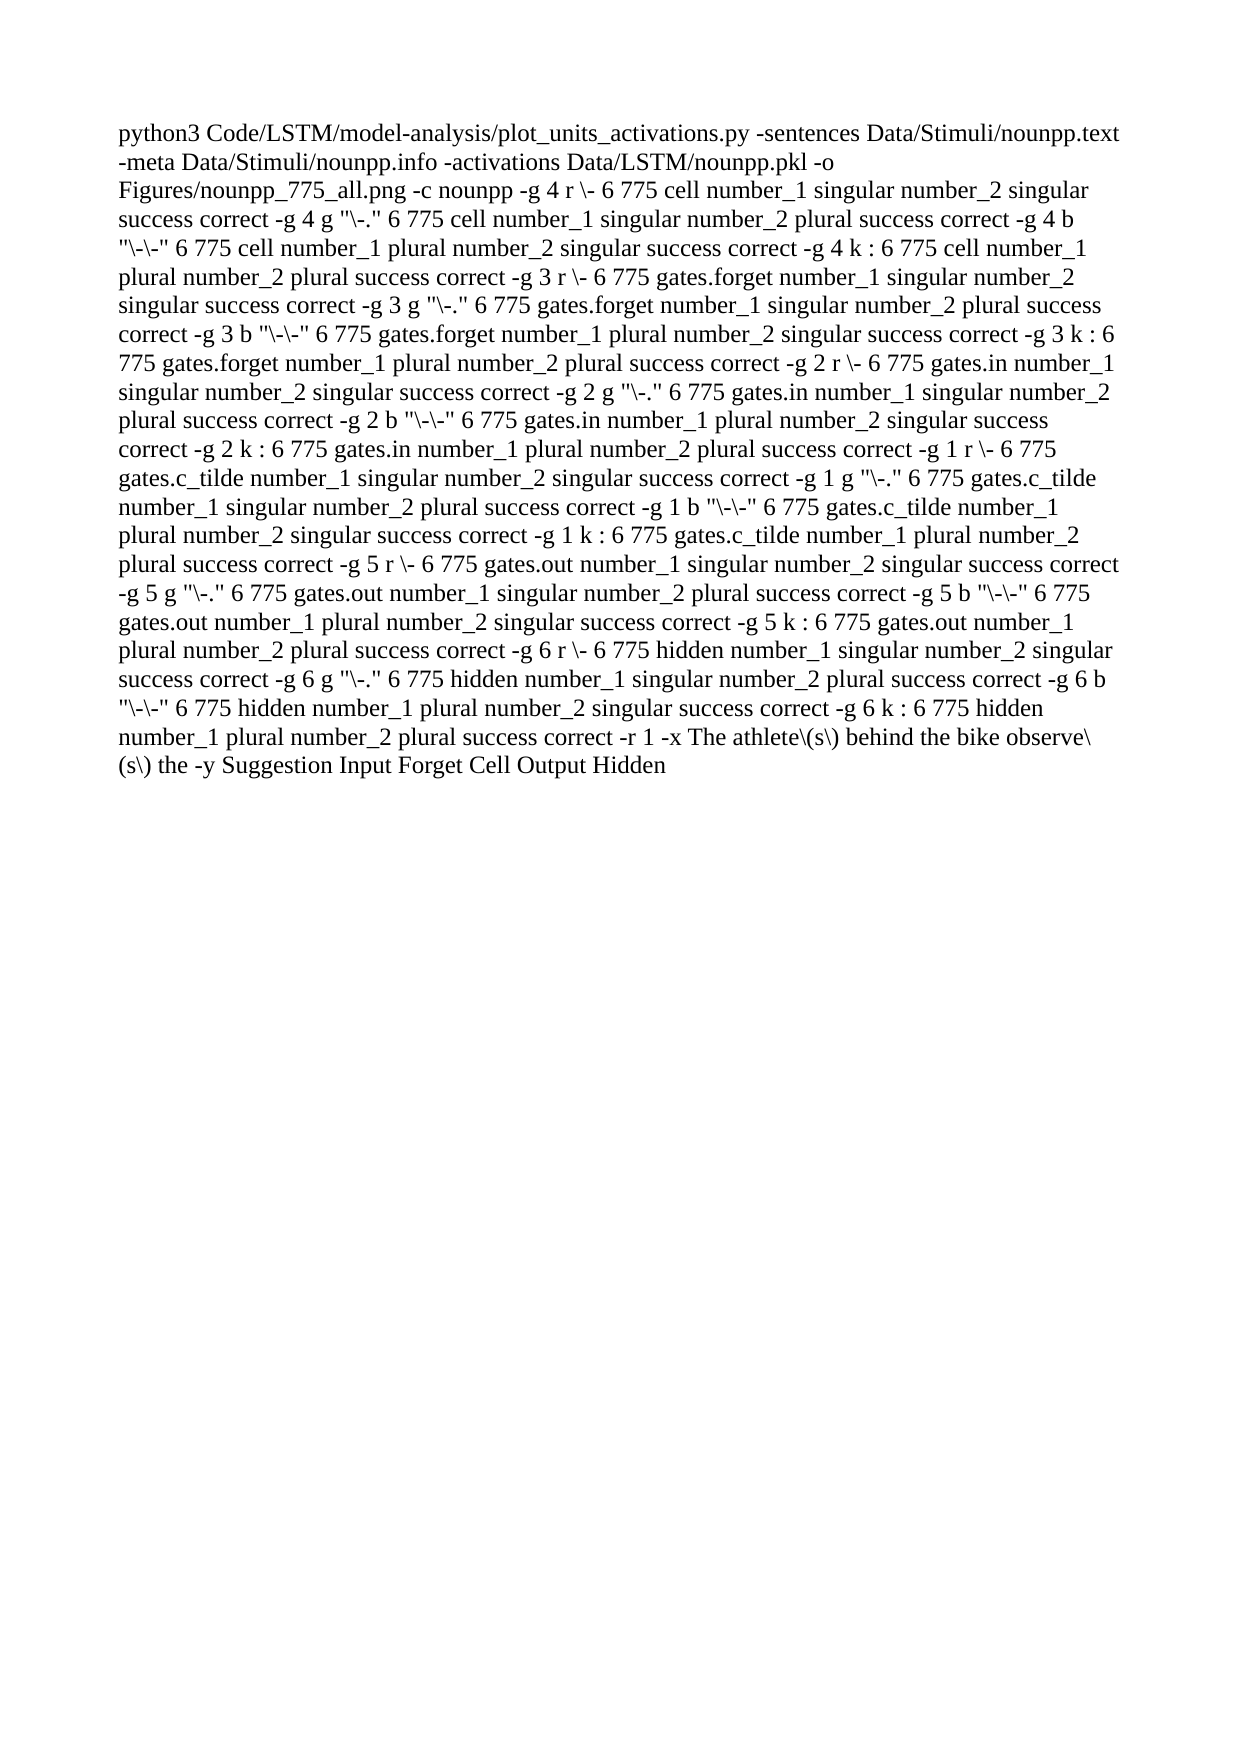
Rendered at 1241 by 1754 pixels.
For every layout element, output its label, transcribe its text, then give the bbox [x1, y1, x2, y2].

text python3 Code/LSTM/model-analysis/plot_units_activations.py -sentences Data/Stimuli/nounpp.text -meta Data/Stimuli/nounpp.info -activations Data/LSTM/nounpp.pkl -o Figures/nounpp_775_all.png -c nounpp -g 4 r \- 6 775 cell number_1 singular number_2 singular success correct -g 4 g "\-." 6 775 cell number_1 singular number_2 plural success correct -g 4 b "\-\-" 6 775 cell number_1 plural number_2 singular success correct -g 4 k : 6 775 cell number_1 plural number_2 plural success correct -g 3 r \- 6 775 gates.forget number_1 singular number_2 singular success correct -g 3 g "\-." 6 775 gates.forget number_1 singular number_2 plural success correct -g 3 b "\-\-" 6 775 gates.forget number_1 plural number_2 singular success correct -g 3 k : 6 775 gates.forget number_1 plural number_2 plural success correct -g 2 r \- 6 775 gates.in number_1 singular number_2 singular success correct -g 2 g "\-." 6 775 gates.in number_1 singular number_2 plural success correct -g 2 b "\-\-" 6 775 gates.in number_1 plural number_2 singular success correct -g 2 k : 6 775 gates.in number_1 plural number_2 plural success correct -g 1 r \- 6 775 gates.c_tilde number_1 singular number_2 singular success correct -g 1 g "\-." 6 775 gates.c_tilde number_1 singular number_2 plural success correct -g 1 b "\-\-" 6 775 gates.c_tilde number_1 plural number_2 singular success correct -g 1 k : 6 775 gates.c_tilde number_1 plural number_2 plural success correct -g 5 r \- 6 775 gates.out number_1 singular number_2 singular success correct -g 5 g "\-." 6 775 gates.out number_1 singular number_2 plural success correct -g 5 b "\-\-" 6 775 gates.out number_1 plural number_2 singular success correct -g 5 k : 6 775 gates.out number_1 plural number_2 plural success correct -g 6 r \- 6 775 hidden number_1 singular number_2 singular success correct -g 6 g "\-." 6 775 hidden number_1 singular number_2 plural success correct -g 6 b "\-\-" 6 775 hidden number_1 plural number_2 singular success correct -g 6 k : 6 775 hidden number_1 plural number_2 plural success correct -r 1 -x The athlete\(s\) behind the bike observe\(s\) the -y Suggestion Input Forget Cell Output Hidden [118, 118, 1122, 779]
